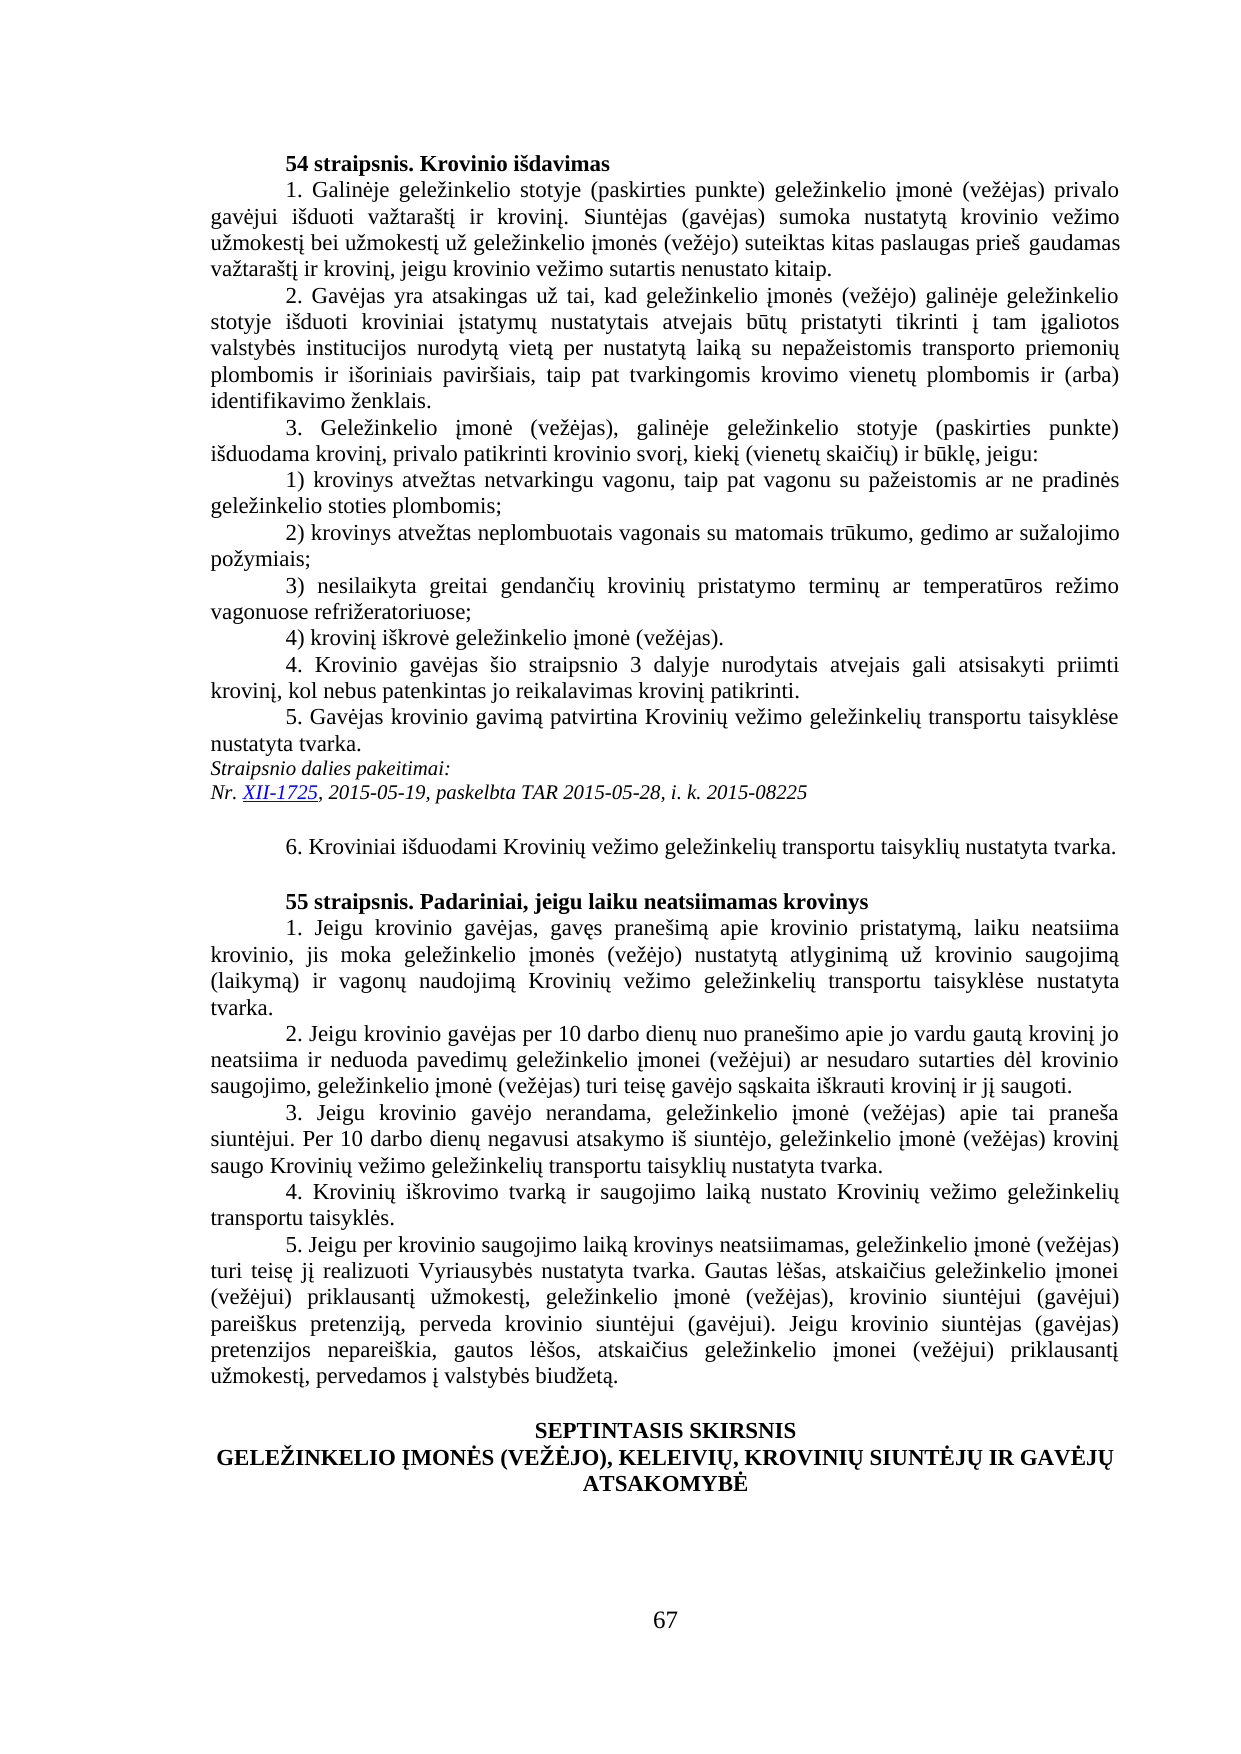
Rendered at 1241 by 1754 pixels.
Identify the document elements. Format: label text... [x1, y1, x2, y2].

text SEPTINTASIS SKIRSNIS [210, 1418, 1120, 1444]
text 2. Jeigu krovinio gavėjas per 10 darbo dienų nuo pranešimo apie jo vardu gautą krovinį jo neatsiima ir neduoda pavedimų geležinkelio įmonei (vežėjui) ar nesudaro sutarties dėl krovinio saugojimo, geležinkelio įmonė (vežėjas) turi teisę gavėjo sąskaita iškrauti krovinį ir jį saugoti. [210, 1020, 1120, 1099]
text 4. Krovinių iškrovimo tvarką ir saugojimo laiką nustato Krovinių vežimo geležinkelių transportu taisyklės. [210, 1178, 1120, 1231]
text 5. Jeigu per krovinio saugojimo laiką krovinys neatsiimamas, geležinkelio įmonė (vežėjas) turi teisę jį realizuoti Vyriausybės nustatyta tvarka. Gautas lėšas, atskaičius geležinkelio įmonei (vežėjui) priklausantį užmokestį, geležinkelio įmonė (vežėjas), krovinio siuntėjui (gavėjui) pareiškus pretenziją, perveda krovinio siuntėjui (gavėjui). Jeigu krovinio siuntėjas (gavėjas) pretenzijos nepareiškia, gautos lėšos, atskaičius geležinkelio įmonei (vežėjui) priklausantį užmokestį, pervedamos į valstybės biudžetą. [210, 1231, 1120, 1389]
text 4. Krovinio gavėjas šio straipsnio 3 dalyje nurodytais atvejais gali atsisakyti priimti krovinį, kol nebus patenkintas jo reikalavimas krovinį patikrinti. [210, 651, 1120, 703]
text Nr. XII-1725, 2015-05-19, paskelbta TAR 2015-05-28, i. k. 2015-08225 [210, 780, 1120, 804]
text 6. Kroviniai išduodami Krovinių vežimo geležinkelių transportu taisyklių nustatyta tvarka. [210, 833, 1120, 859]
text 1) krovinys atvežtas netvarkingu vagonu, taip pat vagonu su pažeistomis ar ne pradinės geležinkelio stoties plombomis; [210, 466, 1120, 519]
text GELEŽINKELIO ĮMONĖS (VEŽĖJO), KELEIVIŲ, KROVINIŲ SIUNTĖJŲ IR GAVĖJŲ ATSAKOMYBĖ [210, 1444, 1120, 1497]
text 5. Gavėjas krovinio gavimą patvirtina Krovinių vežimo geležinkelių transportu taisyklėse nustatyta tvarka. [210, 703, 1120, 756]
text 3. Geležinkelio įmonė (vežėjas), galinėje geležinkelio stotyje (paskirties punkte) išduodama krovinį, privalo patikrinti krovinio svorį, kiekį (vienetų skaičių) ir būklę, jeigu: [210, 413, 1120, 466]
subtitle 55 straipsnis. Padariniai, jeigu laiku neatsiimamas krovinys [210, 888, 1120, 914]
text 2. Gavėjas yra atsakingas už tai, kad geležinkelio įmonės (vežėjo) galinėje geležinkelio stotyje išduoti kroviniai įstatymų nustatytais atvejais būtų pristatyti tikrinti į tam įgaliotos valstybės institucijos nurodytą vietą per nustatytą laiką su nepažeistomis transporto priemonių plombomis ir išoriniais paviršiais, taip pat tvarkingomis krovimo vienetų plombomis ir (arba) identifikavimo ženklais. [210, 282, 1120, 413]
text 4) krovinį iškrovė geležinkelio įmonė (vežėjas). [210, 624, 1120, 651]
text 3) nesilaikyta greitai gendančių krovinių pristatymo terminų ar temperatūros režimo vagonuose refrižeratoriuose; [210, 572, 1120, 624]
text 3. Jeigu krovinio gavėjo nerandama, geležinkelio įmonė (vežėjas) apie tai praneša siuntėjui. Per 10 darbo dienų negavusi atsakymo iš siuntėjo, geležinkelio įmonė (vežėjas) krovinį saugo Krovinių vežimo geležinkelių transportu taisyklių nustatyta tvarka. [210, 1099, 1120, 1178]
text 1. Jeigu krovinio gavėjas, gavęs pranešimą apie krovinio pristatymą, laiku neatsiima krovinio, jis moka geležinkelio įmonės (vežėjo) nustatytą atlyginimą už krovinio saugojimą (laikymą) ir vagonų naudojimą Krovinių vežimo geležinkelių transportu taisyklėse nustatyta tvarka. [210, 914, 1120, 1020]
text 2) krovinys atvežtas neplombuotais vagonais su matomais trūkumo, gedimo ar sužalojimo požymiais; [210, 519, 1120, 572]
text Straipsnio dalies pakeitimai: [210, 756, 1120, 780]
text 1. Galinėje geležinkelio stotyje (paskirties punkte) geležinkelio įmonė (vežėjas) privalo gavėjui išduoti važtaraštį ir krovinį. Siuntėjas (gavėjas) sumoka nustatytą krovinio vežimo užmokestį bei užmokestį už geležinkelio įmonės (vežėjo) suteiktas kitas paslaugas prieš gaudamas važtaraštį ir krovinį, jeigu krovinio vežimo sutartis nenustato kitaip. [210, 176, 1120, 282]
subtitle 54 straipsnis. Krovinio išdavimas [210, 150, 1120, 176]
